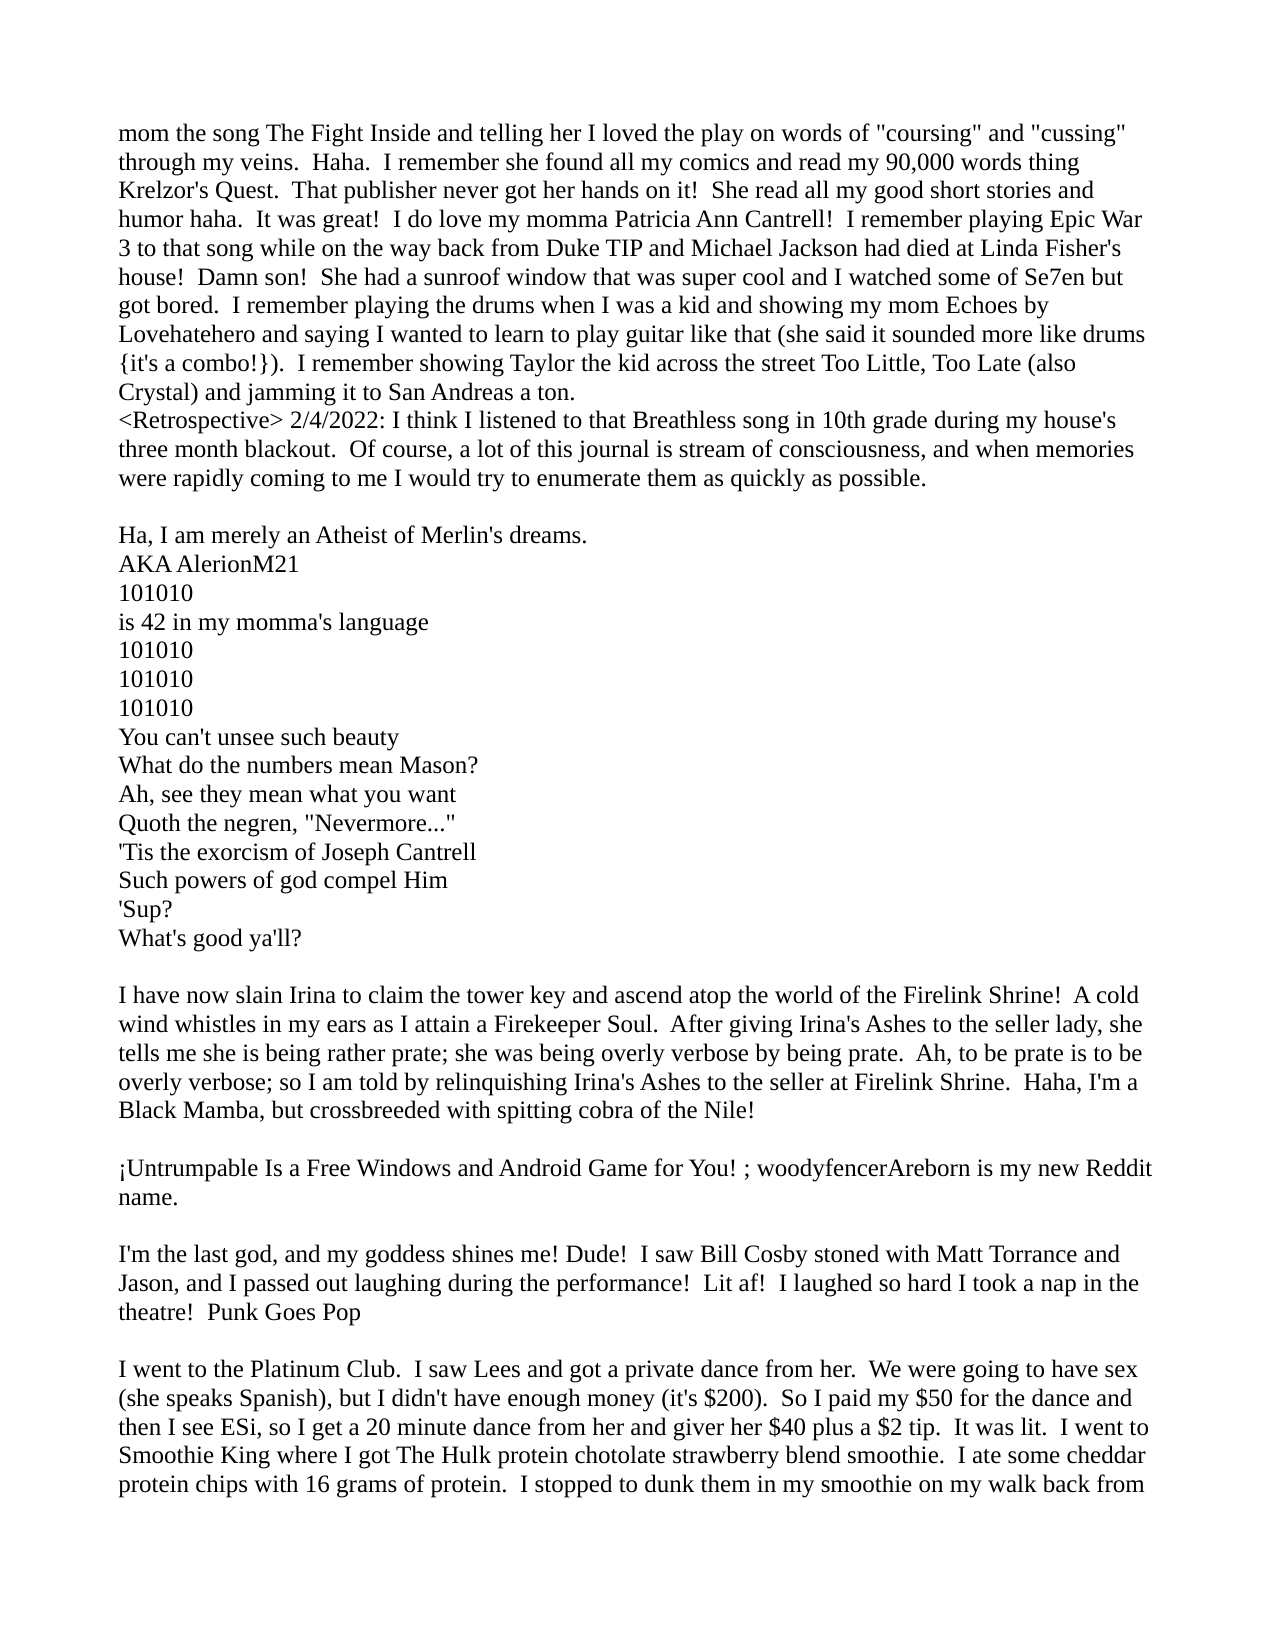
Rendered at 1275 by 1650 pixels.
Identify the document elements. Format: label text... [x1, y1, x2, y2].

text mom the song The Fight Inside and telling her I loved the play on words of "coursing" and "cussing" through my veins. Haha. I remember she found all my comics and read my 90,000 words thing Krelzor's Quest. That publisher never got her hands on it! She read all my good short stories and humor haha. It was great! I do love my momma Patricia Ann Cantrell! I remember playing Epic War 3 to that song while on the way back from Duke TIP and Michael Jackson had died at Linda Fisher's house! Damn son! She had a sunroof window that was super cool and I watched some of Se7en but got bored. I remember playing the drums when I was a kid and showing my mom Echoes by Lovehatehero and saying I wanted to learn to play guitar like that (she said it sounded more like drums {it's a combo!}). I remember showing Taylor the kid across the street Too Little, Too Late (also Crystal) and jamming it to San Andreas a ton. [118, 118, 1157, 406]
text What do the numbers mean Mason? [118, 751, 1157, 779]
text I'm the last god, and my goddess shines me! Dude! I saw Bill Cosby stoned with Matt Torrance and Jason, and I passed out laughing during the performance! Lit af! I laughed so hard I took a nap in the theatre! Punk Goes Pop [118, 1239, 1157, 1326]
text <Retrospective> 2/4/2022: I think I listened to that Breathless song in 10th grade during my house's three month blackout. Of course, a lot of this journal is stream of consciousness, and when memories were rapidly coming to me I would try to enumerate them as quickly as possible. [118, 406, 1157, 492]
text 101010 [118, 636, 1157, 664]
text 101010 [118, 693, 1157, 722]
text 101010 [118, 578, 1157, 607]
text 'Sup? [118, 894, 1157, 923]
text Such powers of god compel Him [118, 866, 1157, 894]
text ¡Untrumpable Is a Free Windows and Android Game for You! ; woodyfencerAreborn is my new Reddit name. [118, 1153, 1157, 1211]
text 101010 [118, 664, 1157, 693]
text is 42 in my momma's language [118, 607, 1157, 636]
text AKA AlerionM21 [118, 549, 1157, 578]
text I have now slain Irina to claim the tower key and ascend atop the world of the Firelink Shrine! A cold wind whistles in my ears as I attain a Firekeeper Soul. After giving Irina's Ashes to the seller lady, she tells me she is being rather prate; she was being overly verbose by being prate. Ah, to be prate is to be overly verbose; so I am told by relinquishing Irina's Ashes to the seller at Firelink Shrine. Haha, I'm a Black Mamba, but crossbreeded with spitting cobra of the Nile! [118, 981, 1157, 1124]
text 'Tis the exorcism of Joseph Cantrell [118, 837, 1157, 866]
text You can't unsee such beauty [118, 722, 1157, 751]
text Ah, see they mean what you want [118, 779, 1157, 808]
text What's good ya'll? [118, 923, 1157, 952]
text Quoth the negren, "Nevermore..." [118, 808, 1157, 837]
text I went to the Platinum Club. I saw Lees and got a private dance from her. We were going to have sex (she speaks Spanish), but I didn't have enough money (it's $200). So I paid my $50 for the dance and then I see ESi, so I get a 20 minute dance from her and giver her $40 plus a $2 tip. It was lit. I went to Smoothie King where I got The Hulk protein chotolate strawberry blend smoothie. I ate some cheddar protein chips with 16 grams of protein. I stopped to dunk them in my smoothie on my walk back from [118, 1354, 1157, 1498]
text Ha, I am merely an Atheist of Merlin's dreams. [118, 521, 1157, 549]
